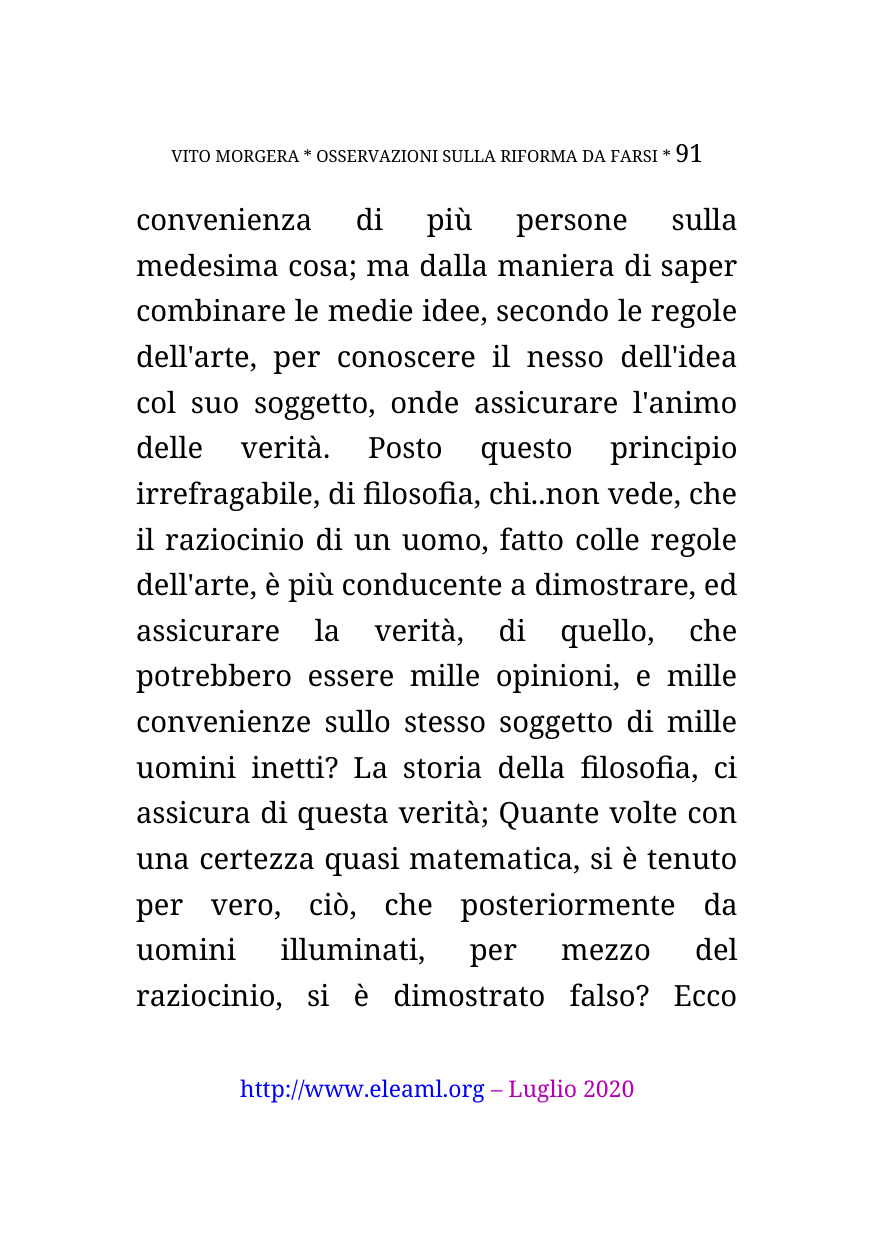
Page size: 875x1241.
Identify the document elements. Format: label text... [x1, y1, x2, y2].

text convenienza di più persone sulla medesima cosa; ma dalla maniera di saper combinare le medie idee, secondo le regole dell'arte, per conoscere il nesso dell'idea col suo soggetto, onde assicurare l'animo delle verità. Posto questo principio irrefragabile, di filosofia, chi..non vede, che il raziocinio di un uomo, fatto colle regole dell'arte, è più conducente a dimostrare, ed assicurare la verità, di quello, che potrebbero essere mille opinioni, e mille convenienze sullo stesso soggetto di mille uomini inetti? La storia della filosofia, ci assicura di questa verità; Quante volte con una certezza quasi matematica, si è tenuto per vero, ciò, che posteriormente da uomini illuminati, per mezzo del raziocinio, si è dimostrato falso? Ecco [136, 199, 738, 1015]
